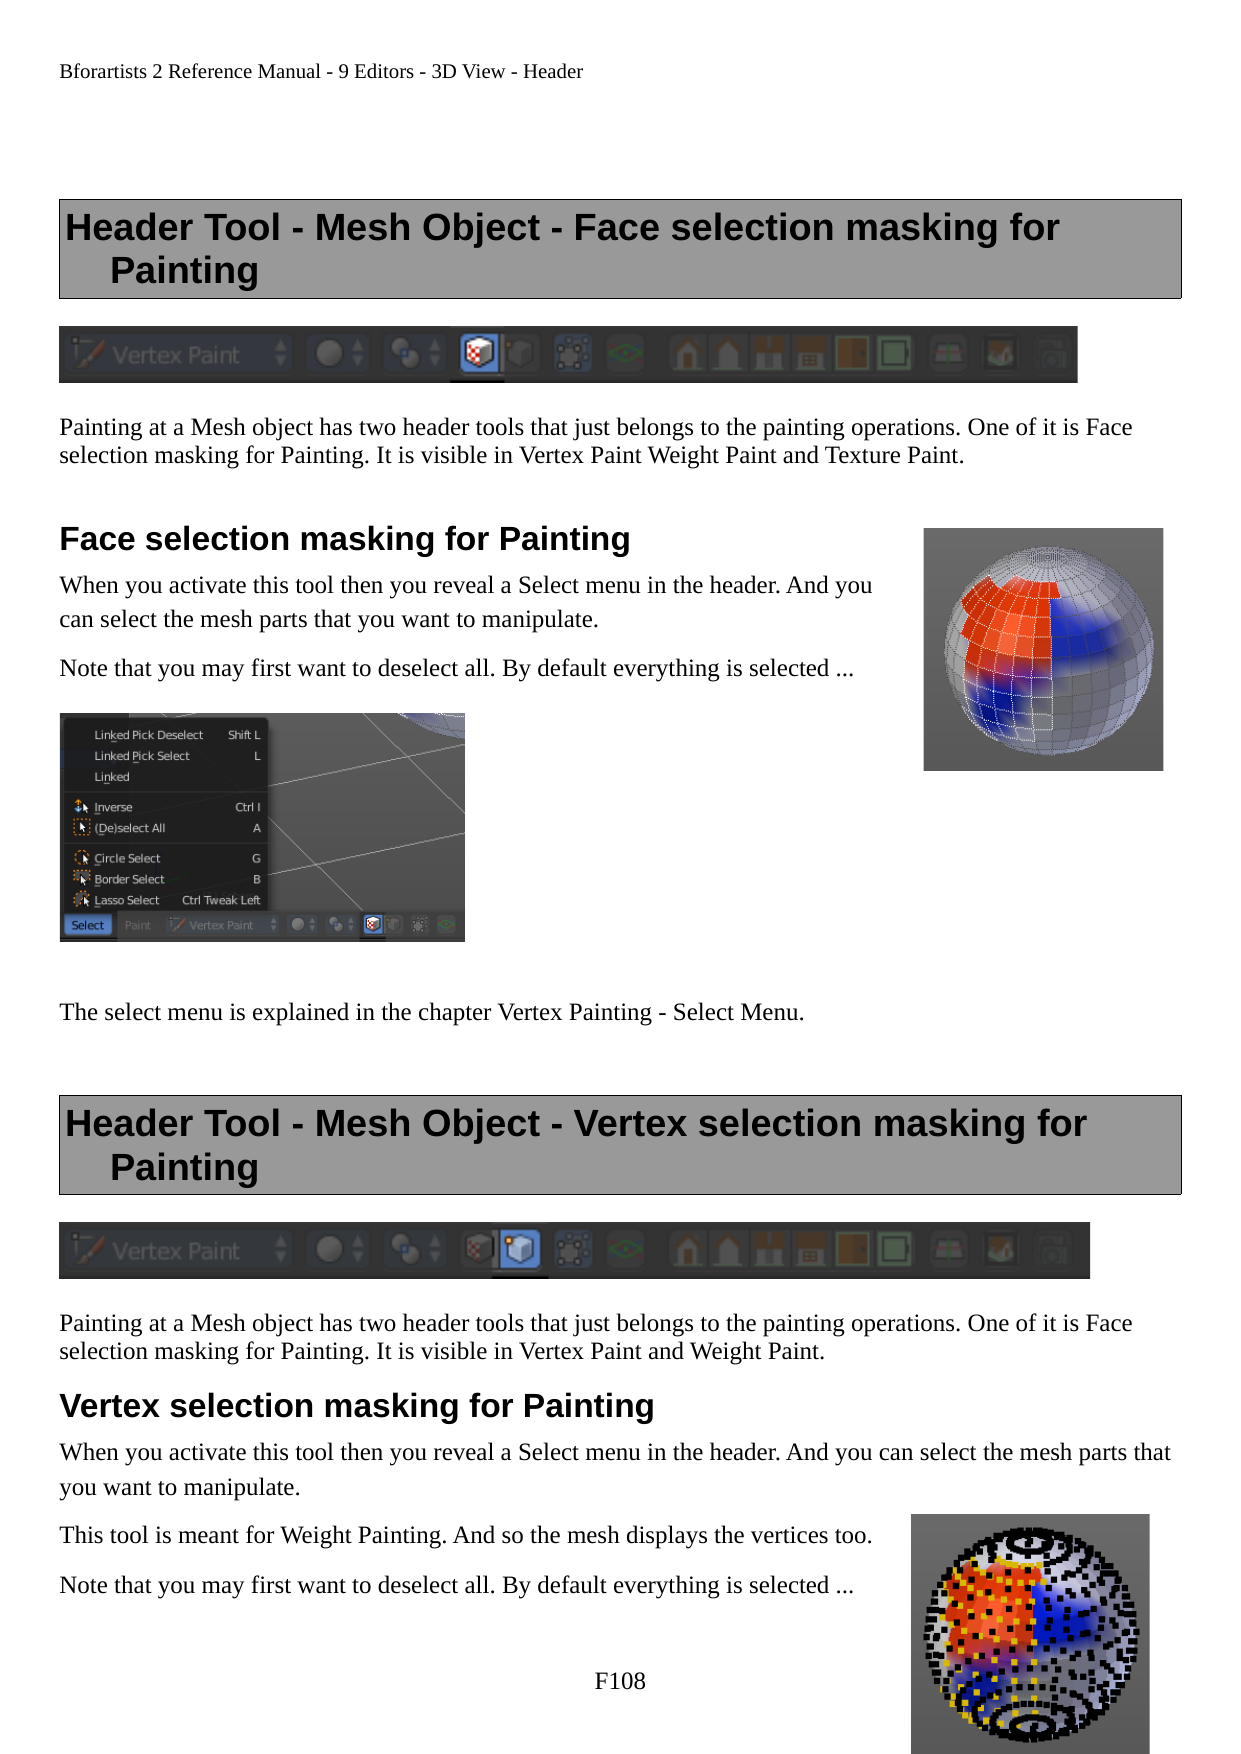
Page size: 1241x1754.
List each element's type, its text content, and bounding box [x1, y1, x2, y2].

picture [59, 326, 1078, 383]
text Note that you may first want to deselect all. By default everything is selected ... [59, 1570, 911, 1598]
table_header Header Tool - Mesh Object - Face selection masking for Painting [60, 200, 1181, 298]
text Note that you may first want to deselect all. By default everything is selected ... [59, 653, 923, 682]
subtitle Vertex selection masking for Painting [59, 1386, 1181, 1424]
text When you activate this tool then you reveal a Select menu in the header. And you can select the mesh parts that you want to manipulate. [59, 1437, 1181, 1500]
table_header Header Tool - Mesh Object - Vertex selection masking for Painting [60, 1096, 1181, 1194]
text When you activate this tool then you reveal a Select menu in the header. And you can select the mesh parts that you want to manipulate. [59, 570, 923, 633]
subtitle Face selection masking for Painting [59, 519, 1181, 557]
text This tool is meant for Weight Painting. And so the mesh displays the vertices too. [59, 1521, 911, 1549]
picture [923, 528, 1164, 771]
picture [59, 713, 465, 942]
picture [911, 1514, 1150, 1754]
text Painting at a Mesh object has two header tools that just belongs to the painting operations. One of it is Face selection masking for Painting. It is visible in Vertex Paint and Weight Paint. [59, 1308, 1181, 1365]
text The select menu is explained in the chapter Vertex Painting - Select Menu. [59, 997, 1181, 1026]
picture [59, 1222, 1091, 1279]
text Painting at a Mesh object has two header tools that just belongs to the painting operations. One of it is Face selection masking for Painting. It is visible in Vertex Paint Weight Paint and Texture Paint. [59, 412, 1181, 469]
